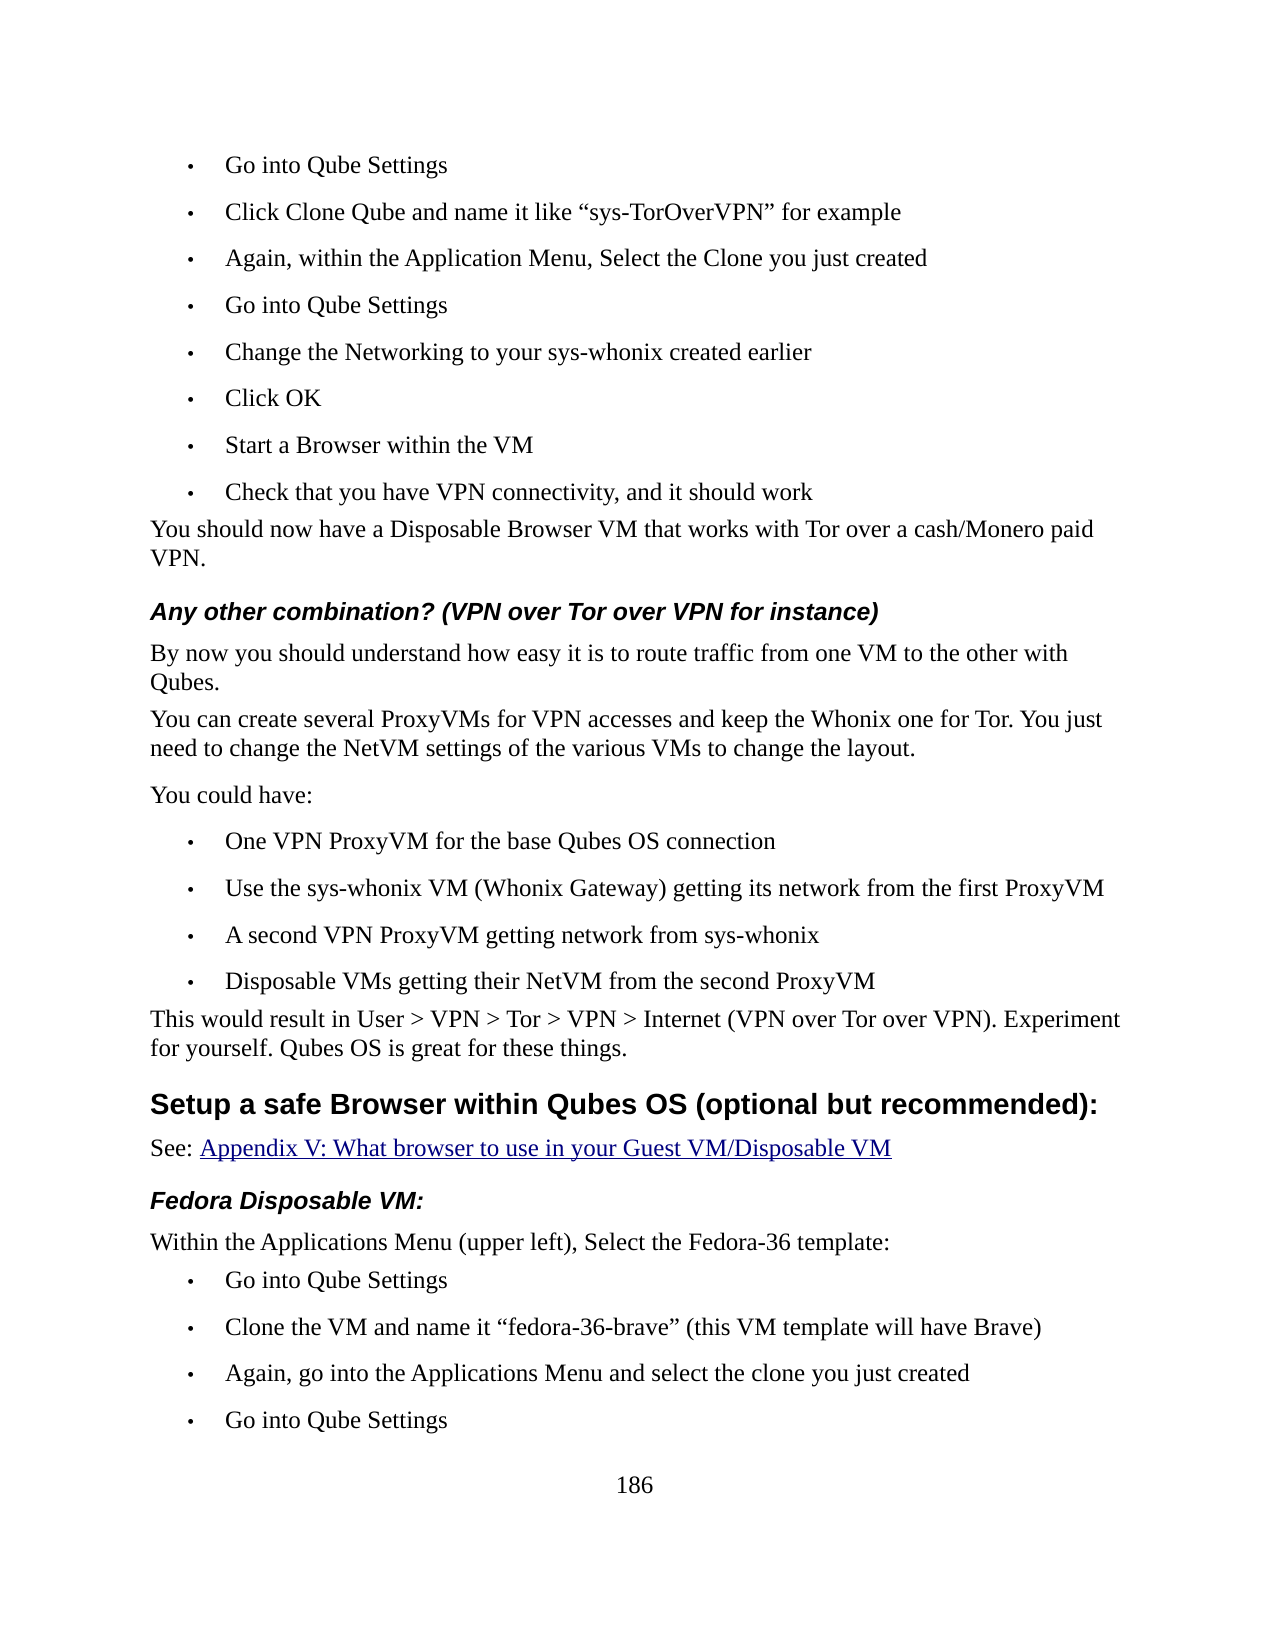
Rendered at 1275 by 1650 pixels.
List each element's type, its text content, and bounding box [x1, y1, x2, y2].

list Go into Qube Settings [187, 1265, 1125, 1294]
list A second VPN ProxyVM getting network from sys-whonix [187, 920, 1125, 948]
list Go into Qube Settings [187, 150, 1125, 179]
text By now you should understand how easy it is to route traffic from one VM to the other with Qubes. [150, 638, 1125, 695]
list Disposable VMs getting their NetVM from the second ProxyVM [187, 966, 1125, 995]
text This would result in User > VPN > Tor > VPN > Internet (VPN over Tor over VPN). Experiment for yourself. Qubes OS is great for these things. [150, 1004, 1125, 1062]
list Click Clone Qube and name it like “sys-TorOverVPN” for example [187, 197, 1125, 225]
list Click OK [187, 383, 1125, 412]
list Clone the VM and name it “fedora-36-brave” (this VM template will have Brave) [187, 1312, 1125, 1341]
list Go into Qube Settings [187, 1405, 1125, 1434]
list Go into Qube Settings [187, 290, 1125, 319]
list Again, go into the Applications Menu and select the clone you just created [187, 1358, 1125, 1387]
text You can create several ProxyVMs for VPN accesses and keep the Whonix one for Tor. You just need to change the NetVM settings of the various VMs to change the layout. [150, 704, 1125, 762]
list Change the Networking to your sys-whonix created earlier [187, 337, 1125, 365]
text You could have: [150, 780, 1125, 808]
text You should now have a Disposable Browser VM that works with Tor over a cash/Monero paid VPN. [150, 514, 1125, 572]
list Again, within the Application Menu, Select the Clone you just created [187, 243, 1125, 272]
list One VPN ProxyVM for the base Qubes OS connection [187, 826, 1125, 855]
list Check that you have VPN connectivity, and it should work [187, 477, 1125, 505]
list Use the sys-whonix VM (Whonix Gateway) getting its network from the first ProxyVM [187, 873, 1125, 902]
subtitle Fedora Disposable VM: [150, 1186, 1125, 1215]
text Within the Applications Menu (upper left), Select the Fedora-36 template: [150, 1227, 1125, 1256]
subtitle Any other combination? (VPN over Tor over VPN for instance) [150, 597, 1125, 625]
list Start a Browser within the VM [187, 430, 1125, 459]
text See: Appendix V: What browser to use in your Guest VM/Disposable VM [150, 1133, 1125, 1161]
subtitle Setup a safe Browser within Qubes OS (optional but recommended): [150, 1087, 1125, 1120]
